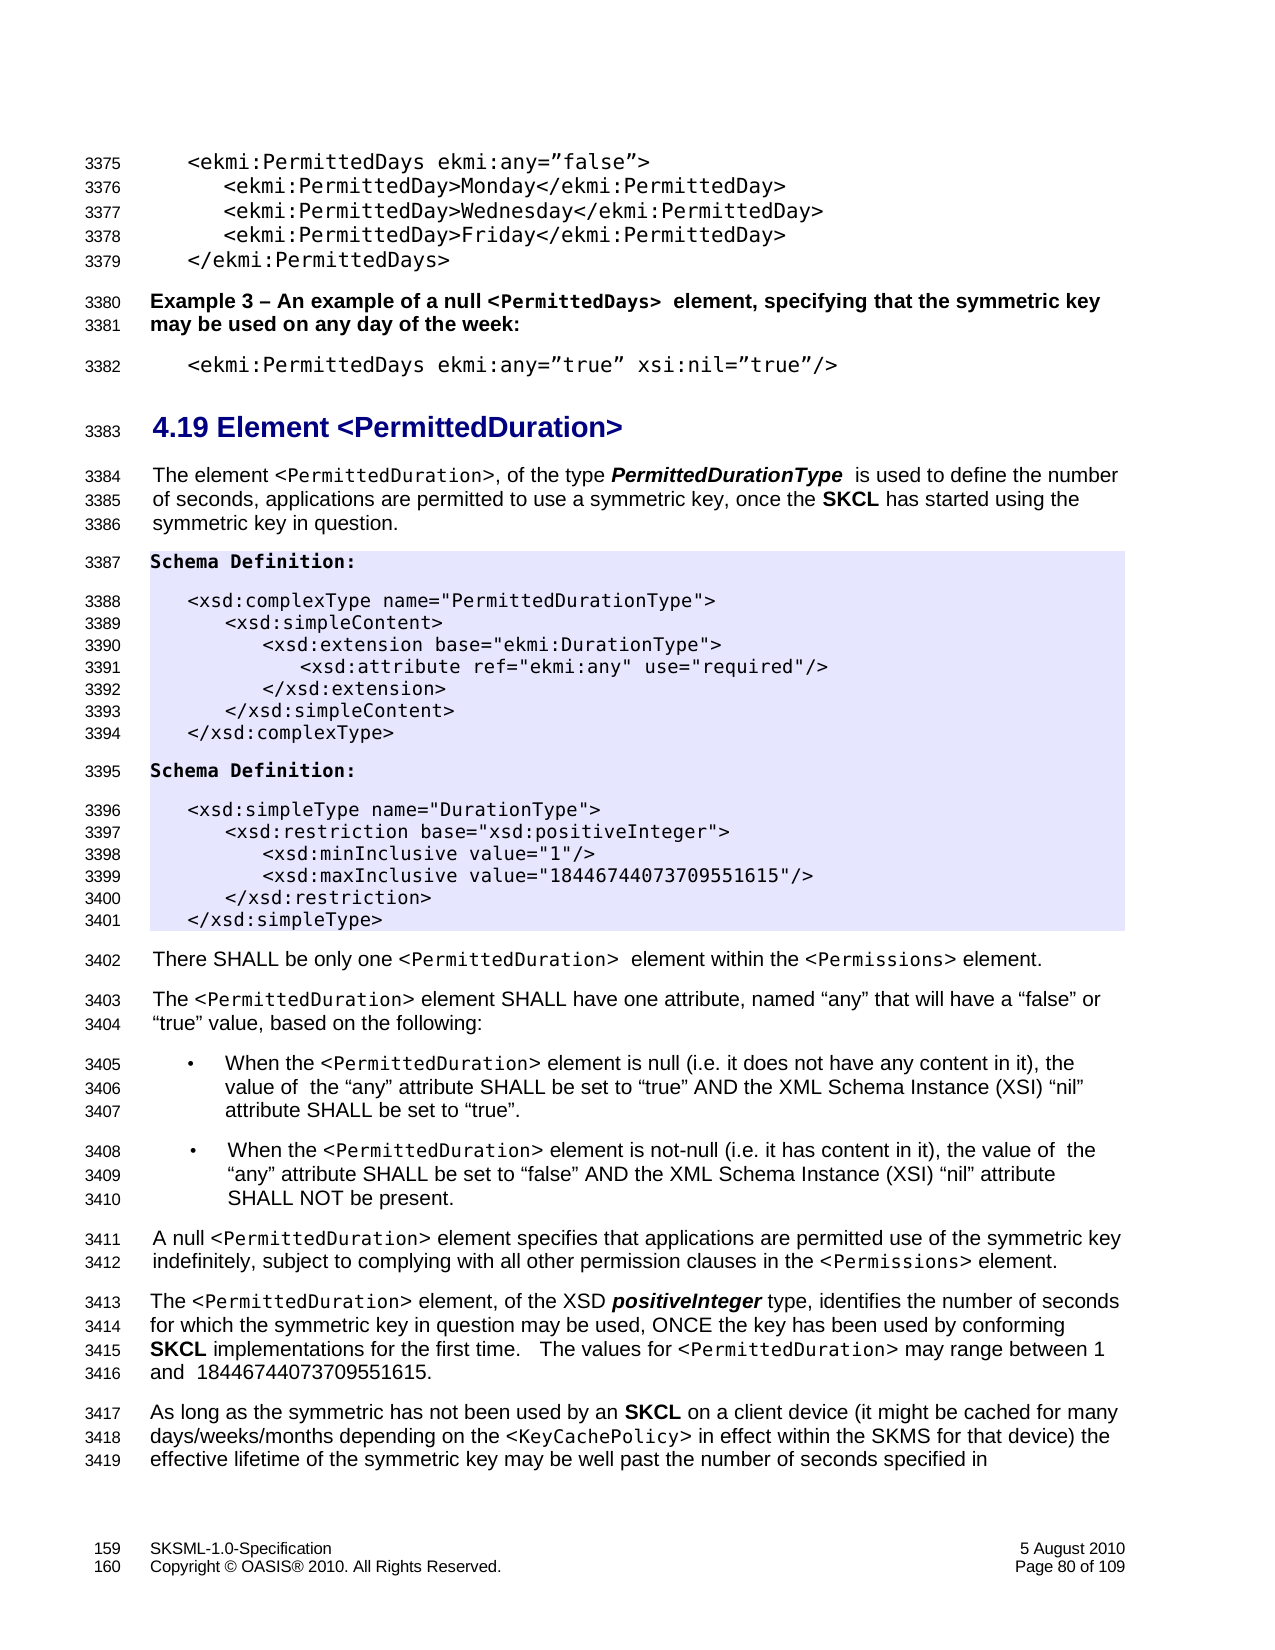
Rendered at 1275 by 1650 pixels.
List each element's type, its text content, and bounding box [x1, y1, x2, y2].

text Example 3 – An example of a null <PermittedDays> element, specifying that the symmetric key may be used on any day of the week: [150, 289, 1125, 336]
list When the <PermittedDuration> element is null (i.e. it does not have any content in it), the value of the “any” attribute SHALL be set to “true” AND the XML Schema Instance (XSI) “nil” attribute SHALL be set to “true”. [187, 1052, 1125, 1122]
text A null <PermittedDuration> element specifies that applications are permitted use of the symmetric key indefinitely, subject to complying with all other permission clauses in the <Permissions> element. [152, 1226, 1125, 1273]
text <ekmi:PermittedDays ekmi:any=”false”> <ekmi:PermittedDay>Monday</ekmi:PermittedDay> <ekmi:PermittedDay>Wednesday</ekmi:PermittedDay> <ekmi:PermittedDay>Friday</ekmi:PermittedDay> </ekmi:PermittedDays> [187, 150, 1125, 272]
text <xsd:simpleType name="DurationType"> <xsd:restriction base="xsd:positiveInteger"> <xsd:minInclusive value="1"/> <xsd:maxInclusive value="18446744073709551615"/> </xsd:restriction> </xsd:simpleType> [150, 799, 1125, 931]
list When the <PermittedDuration> element is not-null (i.e. it has content in it), the value of the “any” attribute SHALL be set to “false” AND the XML Schema Instance (XSI) “nil” attribute SHALL NOT be present. [190, 1139, 1125, 1209]
text The element <PermittedDuration>, of the type PermittedDurationType is used to define the number of seconds, applications are permitted to use a symmetric key, once the SKCL has started using the symmetric key in question. [152, 464, 1125, 534]
subtitle Element <PermittedDuration> [152, 411, 1125, 443]
text The <PermittedDuration> element, of the XSD positiveInteger type, identifies the number of seconds for which the symmetric key in question may be used, ONCE the key has been used by conforming SKCL implementations for the first time. The values for <PermittedDuration> may range between 1 and 18446744073709551615. [150, 1290, 1125, 1384]
text Schema Definition: [150, 760, 1125, 782]
text <ekmi:PermittedDays ekmi:any=”true” xsi:nil=”true”/> [187, 353, 1125, 377]
text Schema Definition: [150, 551, 1125, 573]
text <xsd:complexType name="PermittedDurationType"> <xsd:simpleContent> <xsd:extension base="ekmi:DurationType"> <xsd:attribute ref="ekmi:any" use="required"/> </xsd:extension> </xsd:simpleContent> </xsd:complexType> [150, 590, 1125, 744]
text The <PermittedDuration> element SHALL have one attribute, named “any” that will have a “false” or “true” value, based on the following: [152, 988, 1125, 1035]
text As long as the symmetric has not been used by an SKCL on a client device (it might be cached for many days/weeks/months depending on the <KeyCachePolicy> in effect within the SKMS for that device) the effective lifetime of the symmetric key may be well past the number of seconds specified in [150, 1401, 1125, 1471]
text There SHALL be only one <PermittedDuration> element within the <Permissions> element. [152, 948, 1125, 971]
